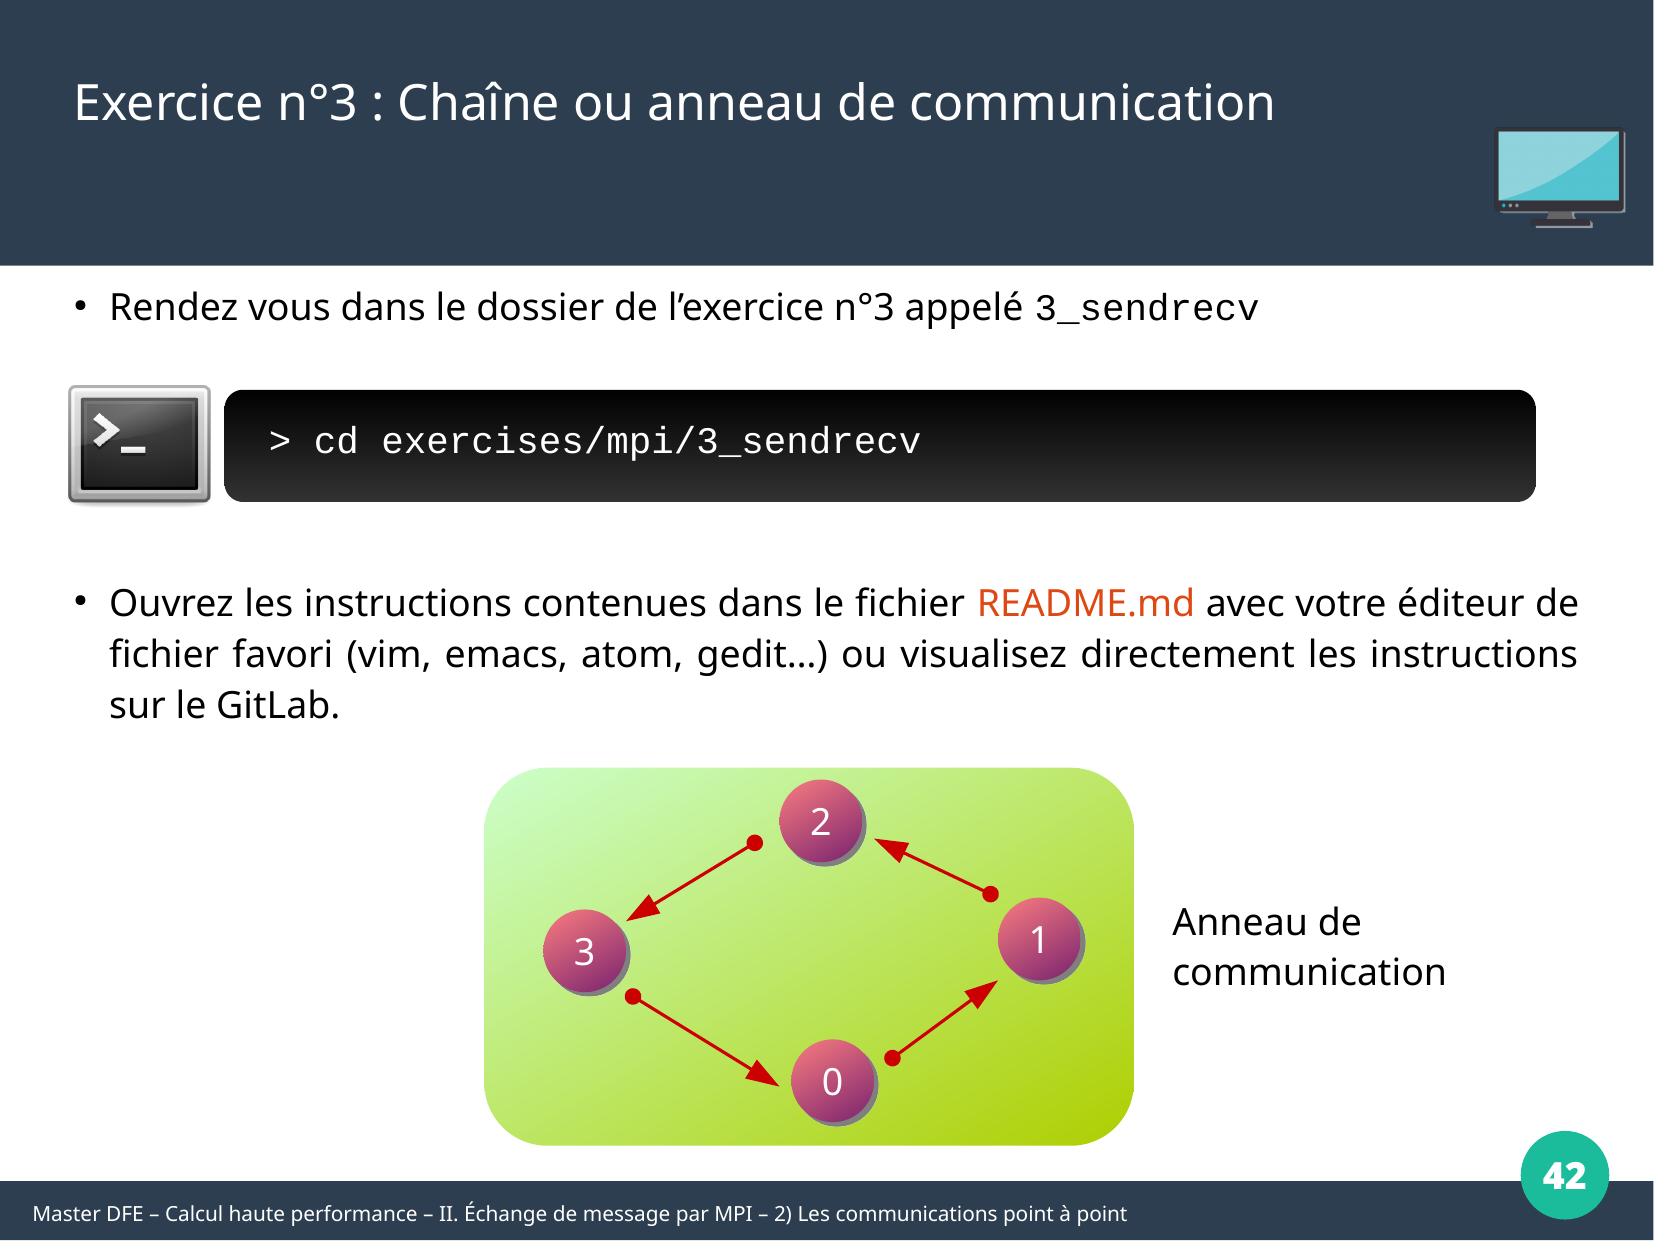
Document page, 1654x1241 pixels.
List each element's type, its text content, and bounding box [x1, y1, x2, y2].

text_box 2 [779, 779, 863, 863]
picture [1485, 102, 1633, 251]
text_box Ouvrez les instructions contenues dans le fichier README.md avec votre éditeur de fichier favori (vim, emacs, atom, gedit…) ou visualisez directement les instructions sur le GitLab. [59, 568, 1595, 737]
text_box Master DFE – Calcul haute performance – II. Échange de message par MPI – 2) Les communications point à point [17, 1191, 1436, 1235]
text_box 1 [998, 897, 1081, 981]
text_box > cd exercises/mpi/3_sendrecv [254, 415, 1524, 508]
text_box 3 [543, 909, 627, 993]
text_box [224, 389, 1536, 502]
picture [65, 385, 213, 508]
text_box [484, 767, 1134, 1146]
text_box Exercice n°3 : Chaîne ou anneau de communication [59, 59, 1477, 187]
text_box Anneau de communication [1157, 887, 1548, 1016]
text_box 0 [791, 1039, 875, 1123]
text_box Rendez vous dans le dossier de l’exercice n°3 appelé 3_sendrecv [59, 273, 1595, 367]
